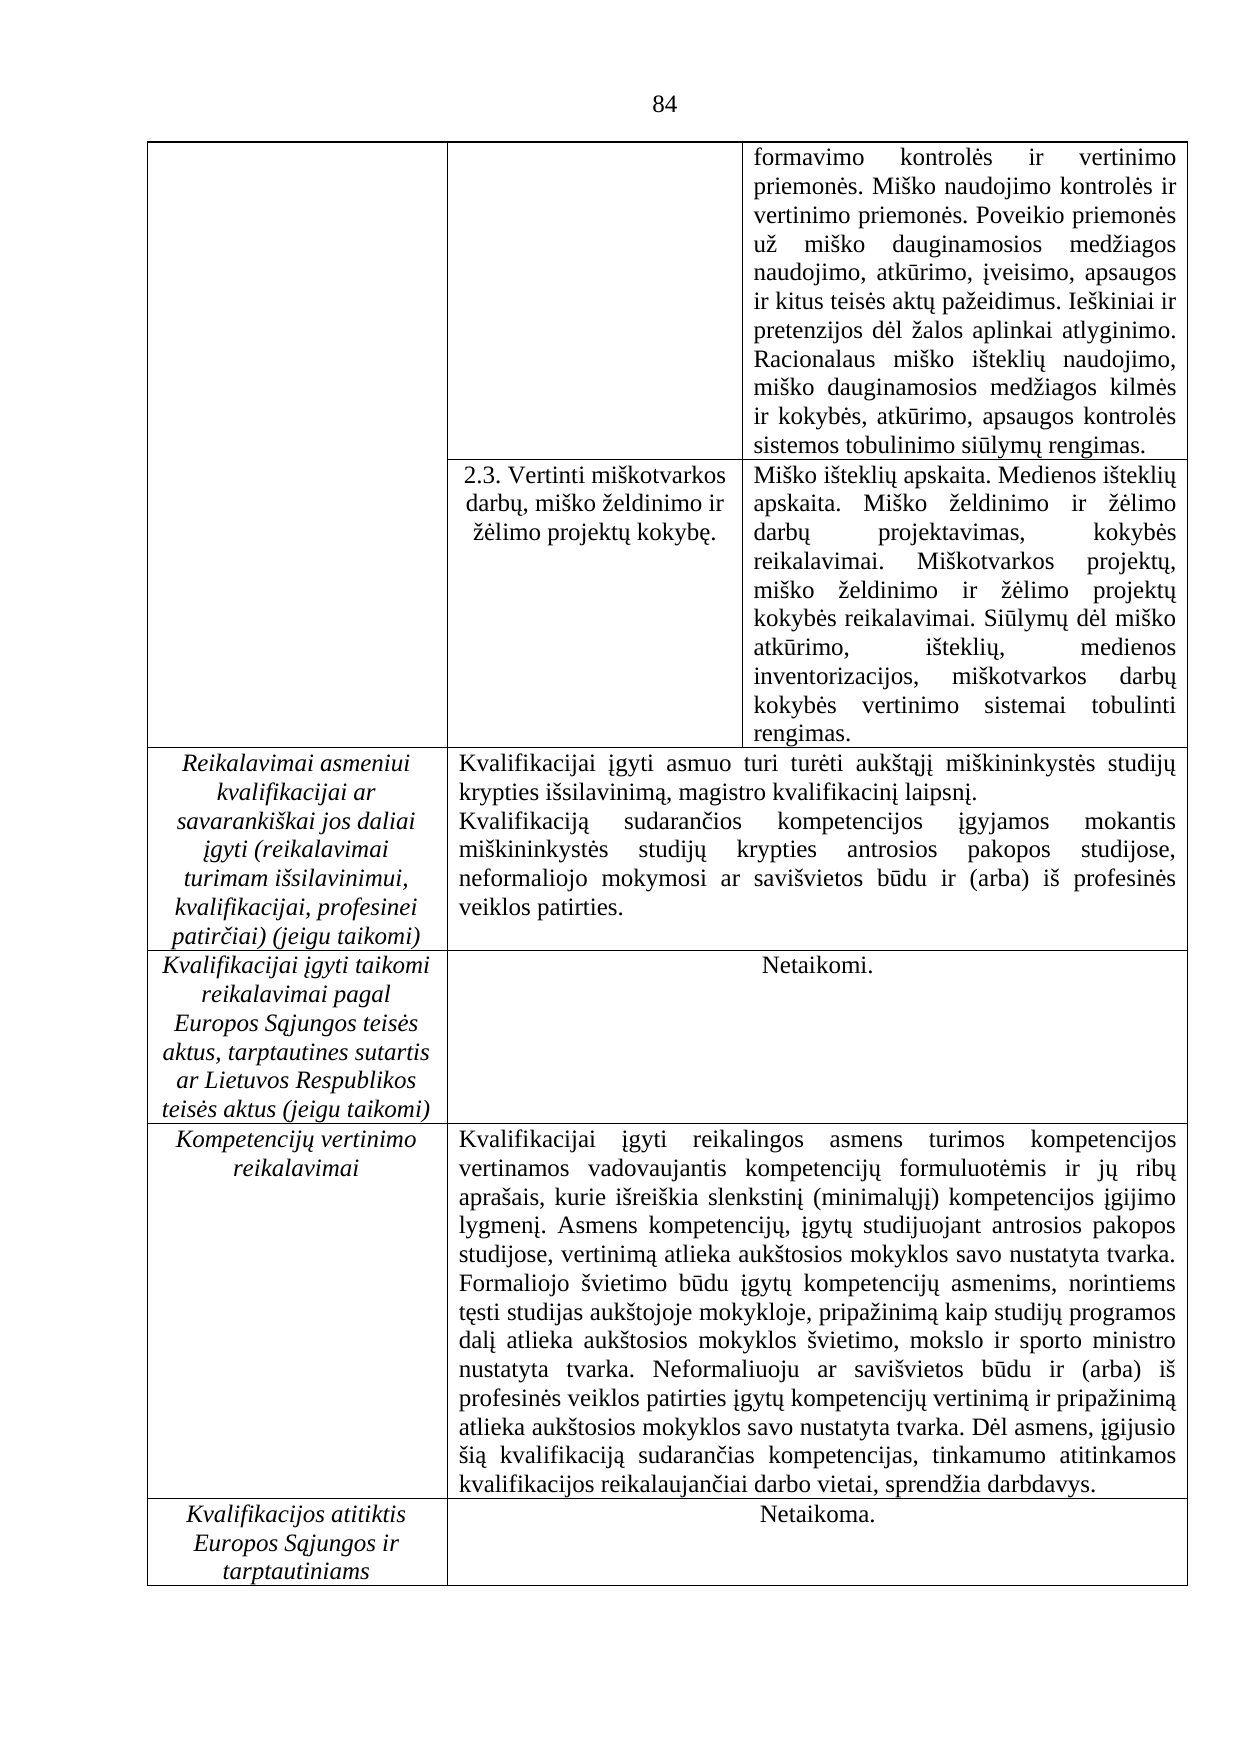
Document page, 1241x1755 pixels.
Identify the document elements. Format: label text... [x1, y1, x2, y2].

table_cell formavimo kontrolės ir vertinimo priemonės. Miško naudojimo kontrolės ir vertinimo priemonės. Poveikio priemonės už miško dauginamosios medžiagos naudojimo, atkūrimo, įveisimo, apsaugos ir kitus teisės aktų pažeidimus. Ieškiniai ir pretenzijos dėl žalos aplinkai atlyginimo. Racionalaus miško išteklių naudojimo, miško dauginamosios medžiagos kilmės ir kokybės, atkūrimo, apsaugos kontrolės sistemos tobulinimo siūlymų rengimas. [743, 143, 1187, 459]
table_cell Kvalifikacijai įgyti asmuo turi turėti aukštąjį miškininkystės studijų krypties išsilavinimą, magistro kvalifikacinį laipsnį. Kvalifikaciją sudarančios kompetencijos įgyjamos mokantis miškininkystės studijų krypties antrosios pakopos studijose, neformaliojo mokymosi ar savišvietos būdu ir (arba) iš profesinės veiklos patirties. [448, 748, 1187, 949]
table_cell [148, 143, 447, 747]
table_cell Miško išteklių apskaita. Medienos išteklių apskaita. Miško želdinimo ir žėlimo darbų projektavimas, kokybės reikalavimai. Miškotvarkos projektų, miško želdinimo ir žėlimo projektų kokybės reikalavimai. Siūlymų dėl miško atkūrimo, išteklių, medienos inventorizacijos, miškotvarkos darbų kokybės vertinimo sistemai tobulinti rengimas. [743, 460, 1187, 747]
table_cell Reikalavimai asmeniui kvalifikacijai ar savarankiškai jos daliai įgyti (reikalavimai turimam išsilavinimui, kvalifikacijai, profesinei patirčiai) (jeigu taikomi) [148, 748, 447, 949]
table_cell Kvalifikacijai įgyti reikalingos asmens turimos kompetencijos vertinamos vadovaujantis kompetencijų formuluotėmis ir jų ribų aprašais, kurie išreiškia slenkstinį (minimalųjį) kompetencijos įgijimo lygmenį. Asmens kompetencijų, įgytų studijuojant antrosios pakopos studijose, vertinimą atlieka aukštosios mokyklos savo nustatyta tvarka. Formaliojo švietimo būdu įgytų kompetencijų asmenims, norintiems tęsti studijas aukštojoje mokykloje, pripažinimą kaip studijų programos dalį atlieka aukštosios mokyklos švietimo, mokslo ir sporto ministro nustatyta tvarka. Neformaliuoju ar savišvietos būdu ir (arba) iš profesinės veiklos patirties įgytų kompetencijų vertinimą ir pripažinimą atlieka aukštosios mokyklos savo nustatyta tvarka. Dėl asmens, įgijusio šią kvalifikaciją sudarančias kompetencijas, tinkamumo atitinkamos kvalifikacijos reikalaujančiai darbo vietai, sprendžia darbdavys. [448, 1124, 1187, 1498]
table_cell Kvalifikacijos atitiktis Europos Sąjungos ir tarptautiniams [148, 1499, 447, 1585]
table_cell Kvalifikacijai įgyti taikomi reikalavimai pagal Europos Sąjungos teisės aktus, tarptautines sutartis ar Lietuvos Respublikos teisės aktus (jeigu taikomi) [148, 951, 447, 1123]
table_cell [448, 143, 742, 459]
table_cell Netaikoma. [448, 1499, 1187, 1585]
table_cell 2.3. Vertinti miškotvarkos darbų, miško želdinimo ir žėlimo projektų kokybę. [448, 460, 742, 747]
table_cell Netaikomi. [448, 951, 1187, 1123]
table_cell Kompetencijų vertinimo reikalavimai [148, 1124, 447, 1498]
